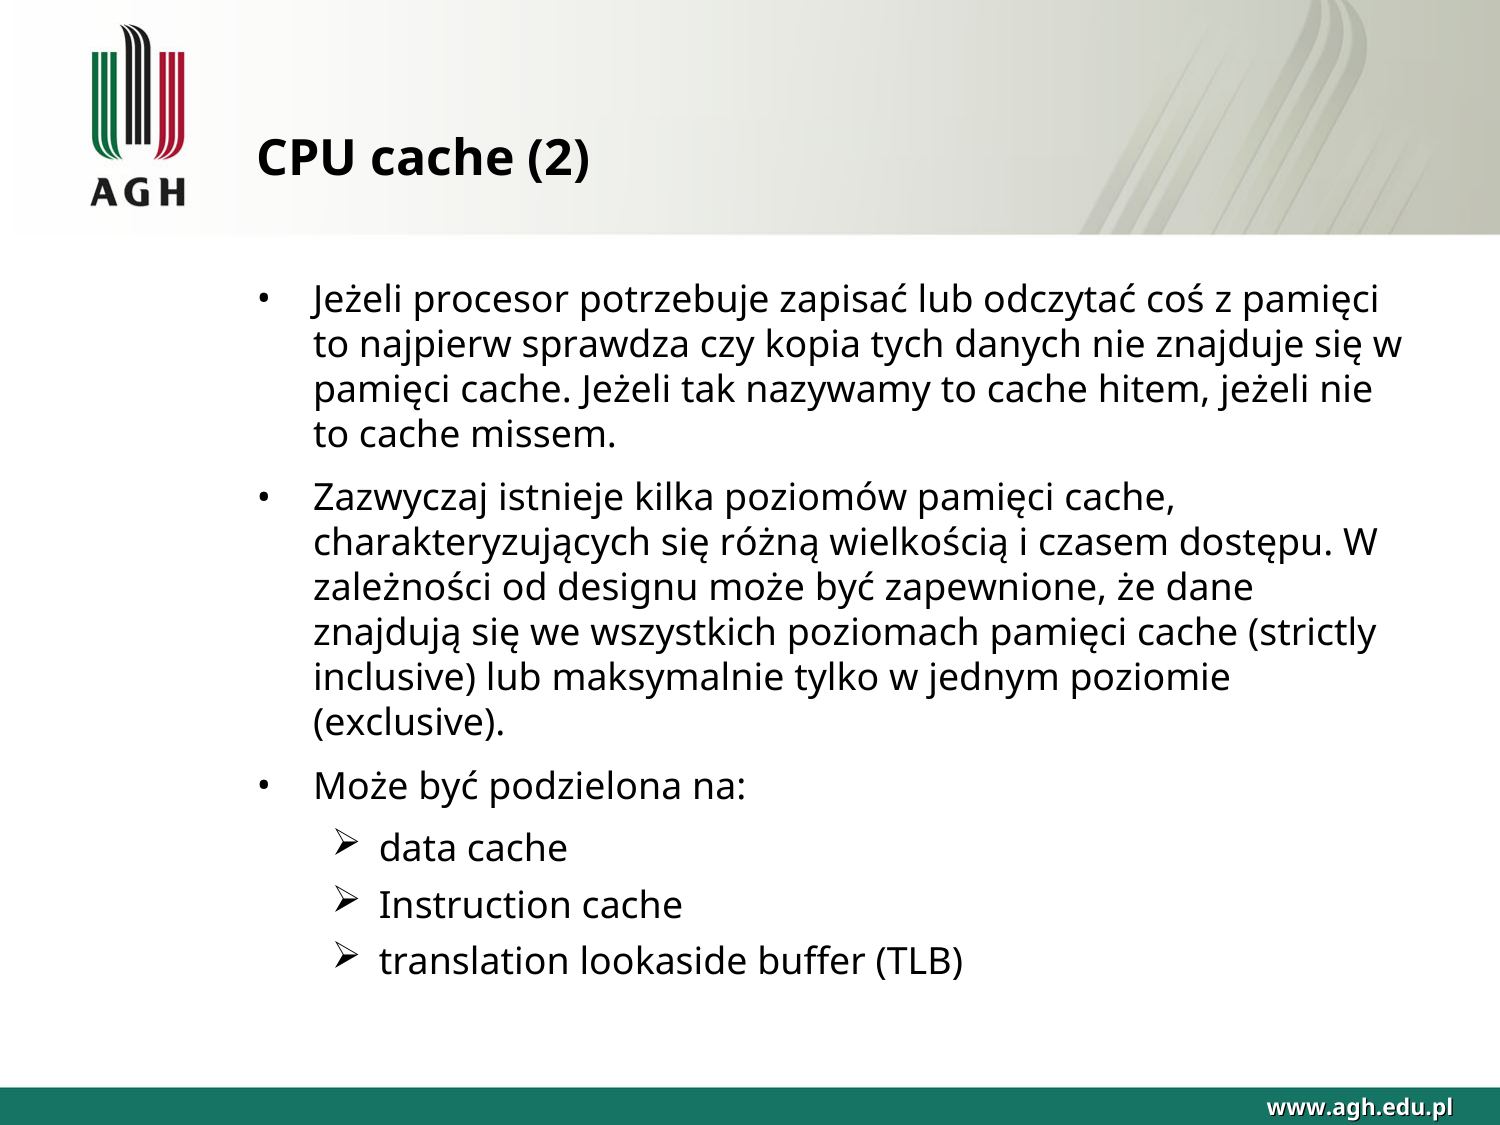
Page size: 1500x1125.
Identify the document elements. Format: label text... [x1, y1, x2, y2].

title CPU cache (2) [242, 78, 1425, 233]
text_box www.agh.edu.pl [1251, 1084, 1500, 1125]
list Jeżeli procesor potrzebuje zapisać lub odczytać coś z pamięci to najpierw sprawdza czy kopia tych danych nie znajduje się w pamięci cache. Jeżeli tak nazywamy to cache hitem, jeżeli nie to cache missem. Zazwyczaj istnieje kilka poziomów pamięci cache, charakteryzujących się różną wielkością i czasem dostępu. W zależności od designu może być zapewnione, że dane znajdują się we wszystkich poziomach pamięci cache (strictly inclusive) lub maksymalnie tylko w jednym poziomie (exclusive). Może być podzielona na: data cache Instruction cache translation lookaside buffer (TLB) [242, 267, 1425, 1005]
picture [0, 0, 1500, 1125]
